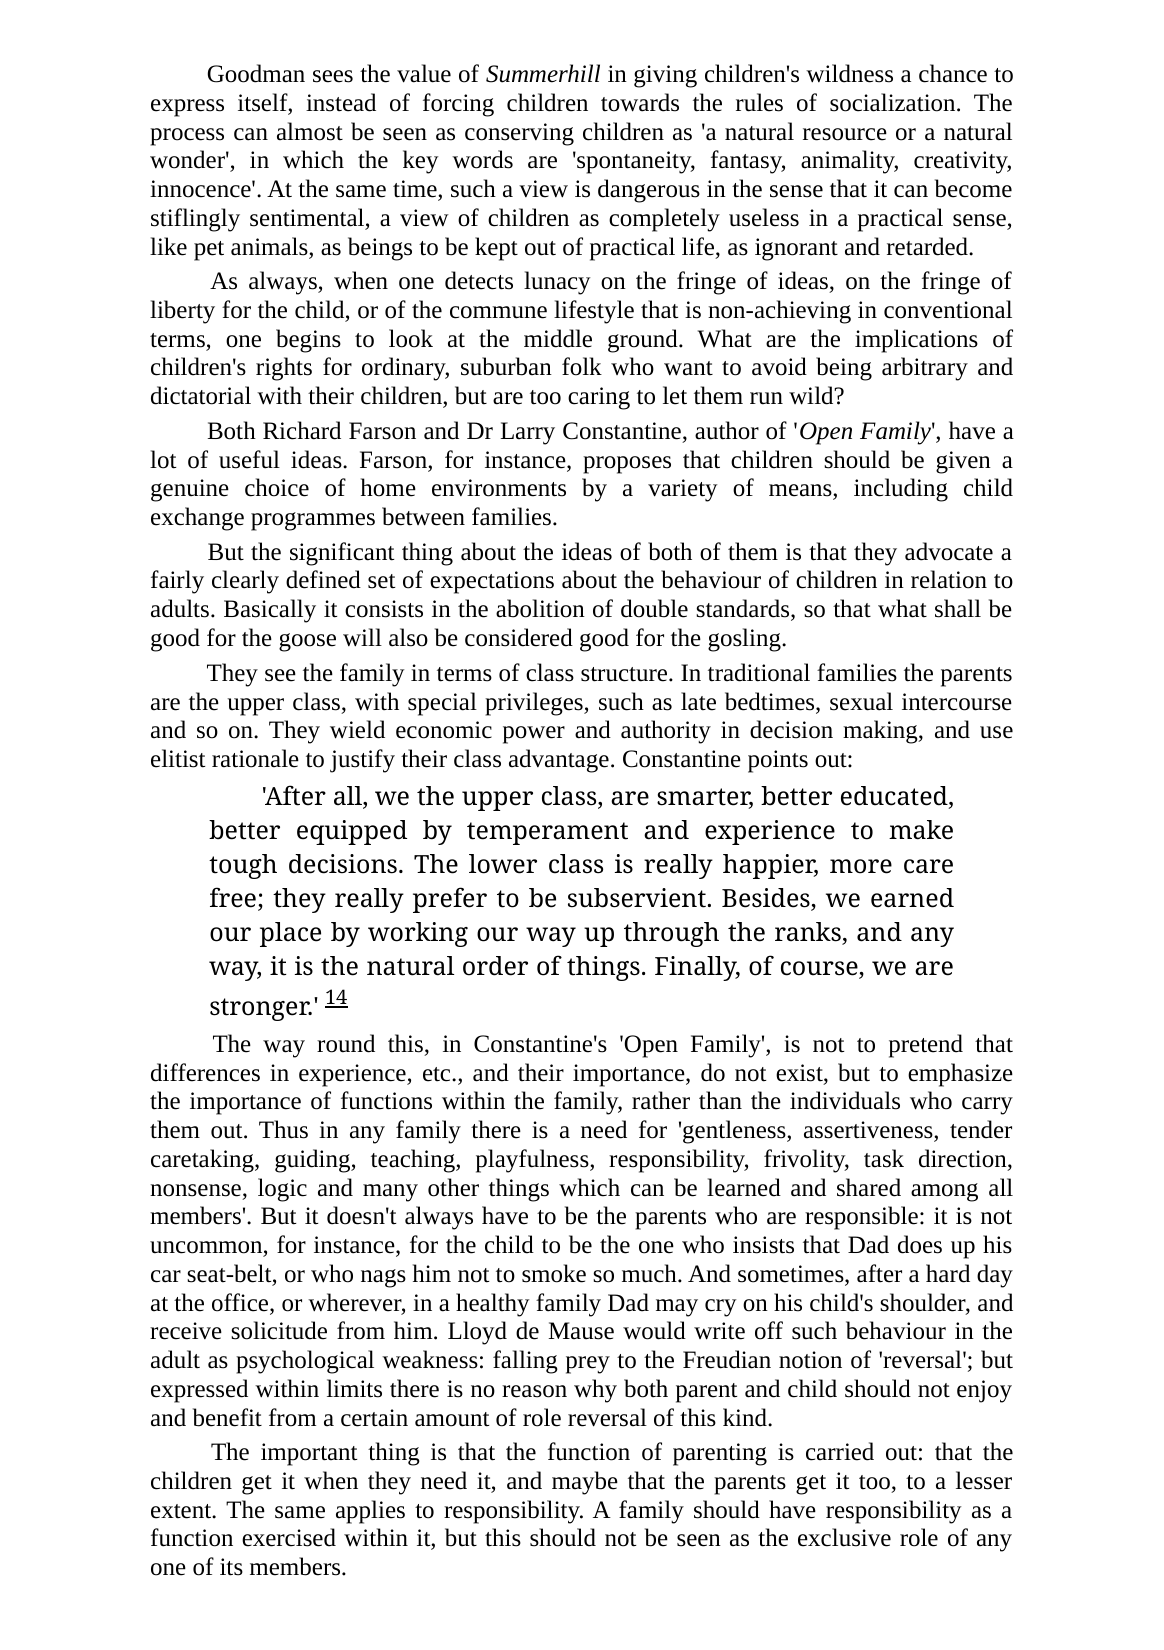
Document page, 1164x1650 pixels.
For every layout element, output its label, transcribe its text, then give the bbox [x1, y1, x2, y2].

text The way round this, in Constantine's 'Open Family', is not to pretend that differences in experience, etc., and their importance, do not exist, but to emphasize the importance of functions within the family, rather than the individuals who carry them out. Thus in any family there is a need for 'gentleness, assertiveness, tender caretaking, guiding, teaching, playfulness, responsibility, frivolity, task direction, nonsense, logic and many other things which can be learned and shared among all members'. But it doesn't always have to be the parents who are responsible: it is not uncommon, for instance, for the child to be the one who insists that Dad does up his car seat-belt, or who nags him not to smoke so much. And sometimes, after a hard day at the office, or wherever, in a healthy family Dad may cry on his child's shoulder, and receive solicitude from him. Lloyd de Mause would write off such behaviour in the adult as psychological weakness: falling prey to the Freudian notion of 'reversal'; but expressed within limits there is no reason why both parent and child should not enjoy and benefit from a certain amount of role reversal of this kind. [150, 1029, 1014, 1431]
text Goodman sees the value of Summerhill in giving children's wildness a chance to express itself, instead of forcing children towards the rules of socialization. The process can almost be seen as conserving children as 'a natural resource or a natural wonder', in which the key words are 'spontaneity, fantasy, animality, creativity, innocence'. At the same time, such a view is dangerous in the sense that it can become stiflingly sentimental, a view of children as completely useless in a practical sense, like pet animals, as beings to be kept out of practical life, as ignorant and retarded. [150, 59, 1014, 260]
text As always, when one detects lunacy on the fringe of ideas, on the fringe of liberty for the child, or of the commune lifestyle that is non-achieving in conventional terms, one begins to look at the middle ground. What are the implications of children's rights for ordinary, suburban folk who want to avoid being arbitrary and dictatorial with their children, but are too caring to let them run wild? [150, 266, 1014, 410]
text They see the family in terms of class structure. In traditional families the parents are the upper class, with special privileges, such as late bedtimes, sexual intercourse and so on. They wield economic power and authority in decision making, and use elitist rationale to justify their class advantage. Constantine points out: [150, 658, 1014, 773]
text Both Richard Farson and Dr Larry Constantine, author of 'Open Family', have a lot of useful ideas. Farson, for instance, proposes that children should be given a genuine choice of home environments by a variety of means, including child exchange programmes between families. [150, 416, 1014, 531]
text The important thing is that the function of parenting is carried out: that the children get it when they need it, and maybe that the parents get it too, to a lesser extent. The same applies to responsibility. A family should have responsibility as a function exercised within it, but this should not be seen as the exclusive role of any one of its members. [150, 1437, 1014, 1581]
text 'After all, we the upper class, are smarter, better educated, better equipped by temperament and experience to make tough decisions. The lower class is really happier, more care free; they really prefer to be subservient. Besides, we earned our place by working our way up through the ranks, and any way, it is the natural order of things. Finally, of course, we are stronger.' 14 [209, 779, 955, 1023]
text But the significant thing about the ideas of both of them is that they advocate a fairly clearly defined set of expectations about the behaviour of children in relation to adults. Basically it consists in the abolition of double standards, so that what shall be good for the goose will also be considered good for the gosling. [150, 537, 1014, 652]
